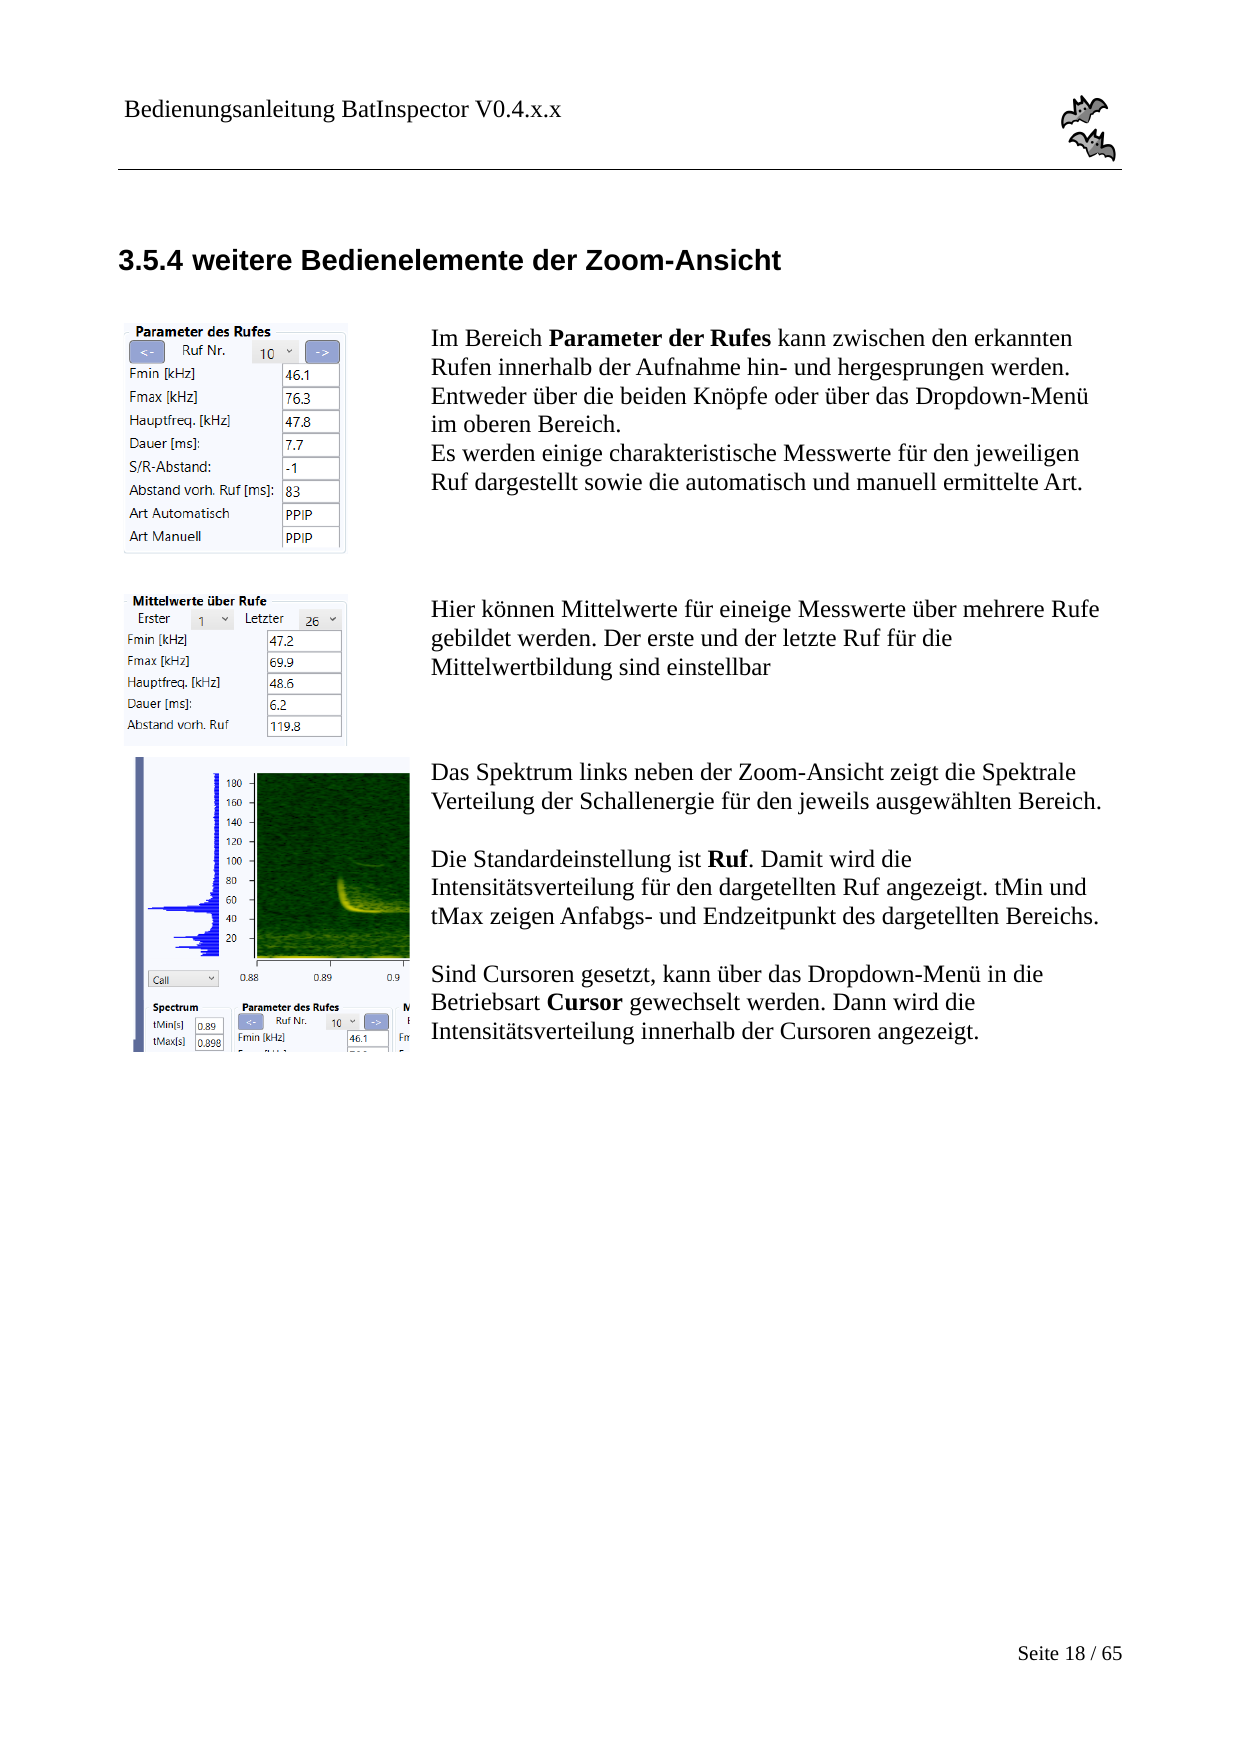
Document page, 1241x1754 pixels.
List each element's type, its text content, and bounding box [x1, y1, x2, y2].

table_cell Hier können Mittelwerte für eineige Messwerte über mehrere Rufe gebildet werden. Der erste und der letzte Ruf für die Mittelwertbildung sind einstellbar [425, 589, 1122, 752]
table_cell Das Spektrum links neben der Zoom-Ansicht zeigt die Spektrale Verteilung der Schallenergie für den jeweils ausgewählten Bereich. Die Standardeinstellung ist Ruf. Damit wird die Intensitätsverteilung für den dargetellten Ruf angezeigt. tMin und tMax zeigen Anfabgs- und Endzeitpunkt des dargetellten Bereichs. Sind Cursoren gesetzt, kann über das Dropdown-Menü in die Betriebsart Cursor gewechselt werden. Dann wird die Intensitätsverteilung innerhalb der Cursoren angezeigt. [425, 752, 1122, 1086]
table_cell [118, 589, 425, 752]
picture [1057, 95, 1120, 162]
table_header Im Bereich Parameter der Rufes kann zwischen den erkannten Rufen innerhalb der Aufnahme hin- und hergesprungen werden. Entweder über die beiden Knöpfe oder über das Dropdown-Menü im oberen Bereich. Es werden einige charakteristische Messwerte für den jeweiligen Ruf dargestellt sowie die automatisch und manuell ermittelte Art. [425, 318, 1122, 588]
table_header [118, 318, 425, 588]
subtitle weitere Bedienelemente der Zoom-Ansicht [118, 243, 1122, 276]
table_cell [118, 752, 425, 1086]
picture [133, 757, 410, 1052]
picture [123, 594, 348, 746]
picture [123, 323, 348, 554]
